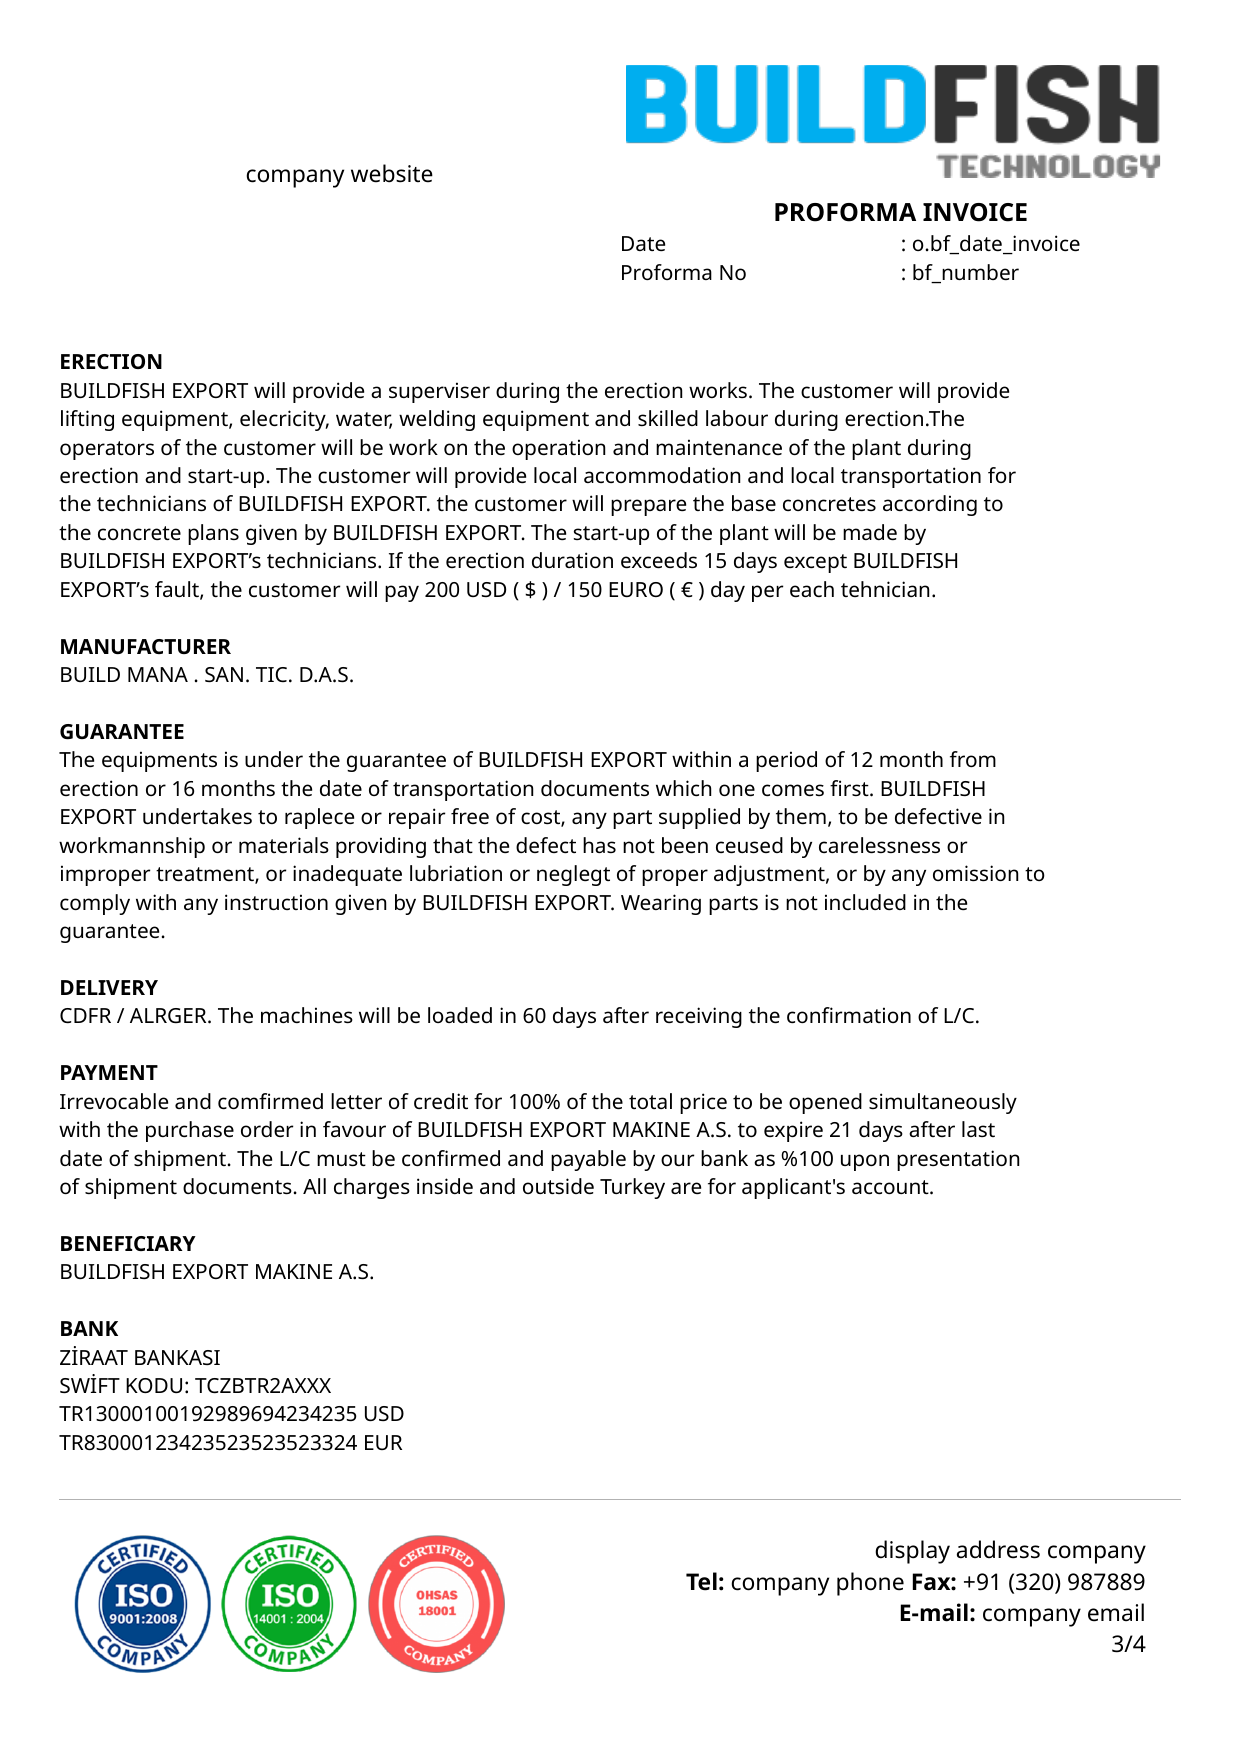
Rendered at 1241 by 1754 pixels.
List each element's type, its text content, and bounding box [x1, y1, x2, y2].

text improper treatment, or inadequate lubriation or neglegt of proper adjustment, or by any omission to [59, 859, 1181, 888]
text BUILDFISH EXPORT’s technicians. If the erection duration exceeds 15 days except BUILDFISH [59, 546, 1181, 575]
text erection or 16 months the date of transportation documents which one comes first. BUILDFISH [59, 774, 1181, 802]
text ERECTION [59, 347, 1181, 376]
text CDFR / ALRGER. The machines will be loaded in 60 days after receiving the confirmation of L/C. [59, 1001, 1181, 1030]
text TR13000100192989694234235 USD [59, 1399, 1181, 1428]
text lifting equipment, elecricity, water, welding equipment and skilled labour during erection.The [59, 404, 1181, 433]
text MANUFACTURER [59, 632, 1181, 660]
picture [646, 79, 665, 98]
text comply with any instruction given by BUILDFISH EXPORT. Wearing parts is not included in the [59, 888, 1181, 916]
picture [626, 65, 1161, 178]
text BUILDFISH EXPORT MAKINE A.S. [59, 1257, 1181, 1286]
text SWİFT KODU: TCZBTR2AXXX [59, 1371, 1181, 1399]
picture [885, 79, 905, 128]
text EXPORT’s fault, the customer will pay 200 USD ( $ ) / 150 EURO ( € ) day per each tehnician. [59, 575, 1181, 603]
text EXPORT undertakes to raplece or repair free of cost, any part supplied by them, to be defective in [59, 802, 1181, 831]
text GUARANTEE [59, 717, 1181, 746]
picture [65, 1527, 512, 1681]
text Irrevocable and comfirmed letter of credit for 100% of the total price to be opened simultaneously [59, 1087, 1181, 1115]
text date of shipment. The L/C must be confirmed and payable by our bank as %100 upon presentation [59, 1144, 1181, 1172]
text BANK [59, 1314, 1181, 1343]
text ZİRAAT BANKASI [59, 1343, 1181, 1371]
text BENEFICIARY [59, 1229, 1181, 1257]
text the technicians of BUILDFISH EXPORT. the customer will prepare the base concretes according to [59, 489, 1181, 518]
text the concrete plans given by BUILDFISH EXPORT. The start-up of the plant will be made by [59, 518, 1181, 546]
picture [717, 65, 736, 128]
text operators of the customer will be work on the operation and maintenance of the plant during [59, 433, 1181, 461]
text BUILD MANA . SAN. TIC. D.A.S. [59, 660, 1181, 689]
text of shipment documents. All charges inside and outside Turkey are for applicant's account. [59, 1172, 1181, 1201]
text erection and start-up. The customer will provide local accommodation and local transportation for [59, 461, 1181, 489]
text DELIVERY [59, 973, 1181, 1001]
text with the purchase order in favour of BUILDFISH EXPORT MAKINE A.S. to expire 21 days after last [59, 1115, 1181, 1144]
text TR83000123423523523523324 EUR [59, 1428, 1181, 1456]
picture [646, 113, 665, 128]
text PAYMENT [59, 1058, 1181, 1087]
text BUILDFISH EXPORT will provide a superviser during the erection works. The customer will provide [59, 376, 1181, 404]
text guarantee. [59, 916, 1181, 944]
text The equipments is under the guarantee of BUILDFISH EXPORT within a period of 12 month from [59, 746, 1181, 774]
text workmannship or materials providing that the defect has not been ceused by carelessness or [59, 831, 1181, 859]
